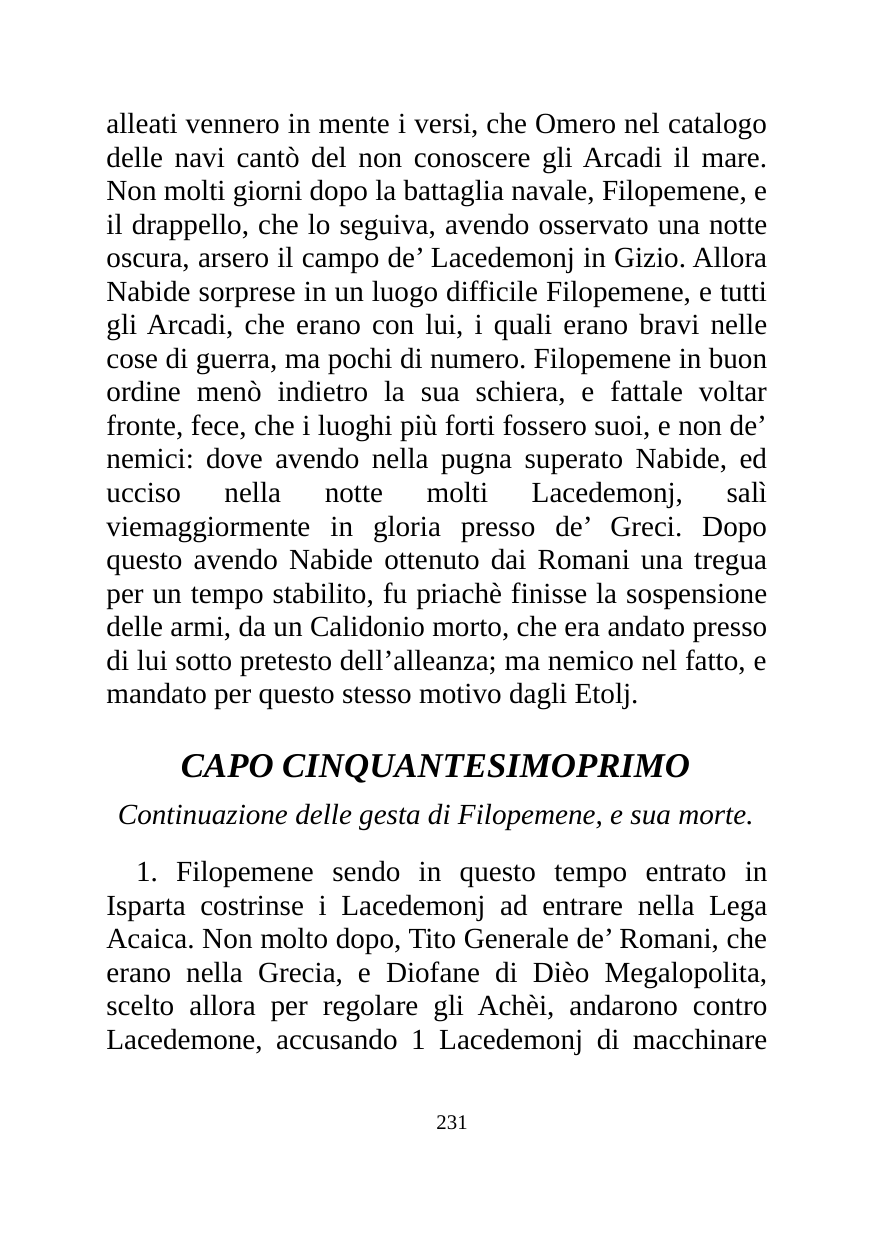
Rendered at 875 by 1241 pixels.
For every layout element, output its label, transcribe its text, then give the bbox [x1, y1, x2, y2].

subtitle CAPO CINQUANTESIMOPRIMO [106, 745, 768, 785]
text 1. Filopemene sendo in questo tempo entrato in Isparta costrinse i Lacedemonj ad entrare nella Lega Acaica. Non molto dopo, Tito Generale de’ Romani, che erano nella Grecia, e Diofane di Dièo Megalopolita, scelto allora per regolare gli Achèi, andarono contro Lacedemone, accusando 1 Lacedemonj di macchinare [106, 854, 768, 1056]
text alleati vennero in mente i versi, che Omero nel catalogo delle navi cantò del non conoscere gli Arcadi il mare. Non molti giorni dopo la battaglia navale, Filopemene, e il drappello, che lo seguiva, avendo osservato una notte oscura, arsero il campo de’ Lacedemonj in Gizio. Allora Nabide sorprese in un luogo difficile Filopemene, e tutti gli Arcadi, che erano con lui, i quali erano bravi nelle cose di guerra, ma pochi di numero. Filopemene in buon ordine menò indietro la sua schiera, e fattale voltar fronte, fece, che i luoghi più forti fossero suoi, e non de’ nemici: dove avendo nella pugna superato Nabide, ed ucciso nella notte molti Lacedemonj, salì viemaggiormente in gloria presso de’ Greci. Dopo questo avendo Nabide ottenuto dai Romani una tregua per un tempo stabilito, fu priachè finisse la sospensione delle armi, da un Calidonio morto, che era andato presso di lui sotto pretesto dell’alleanza; ma nemico nel fatto, e mandato per questo stesso motivo dagli Etolj. [106, 106, 768, 710]
text Continuazione delle gesta di Filopemene, e sua morte. [106, 797, 768, 831]
